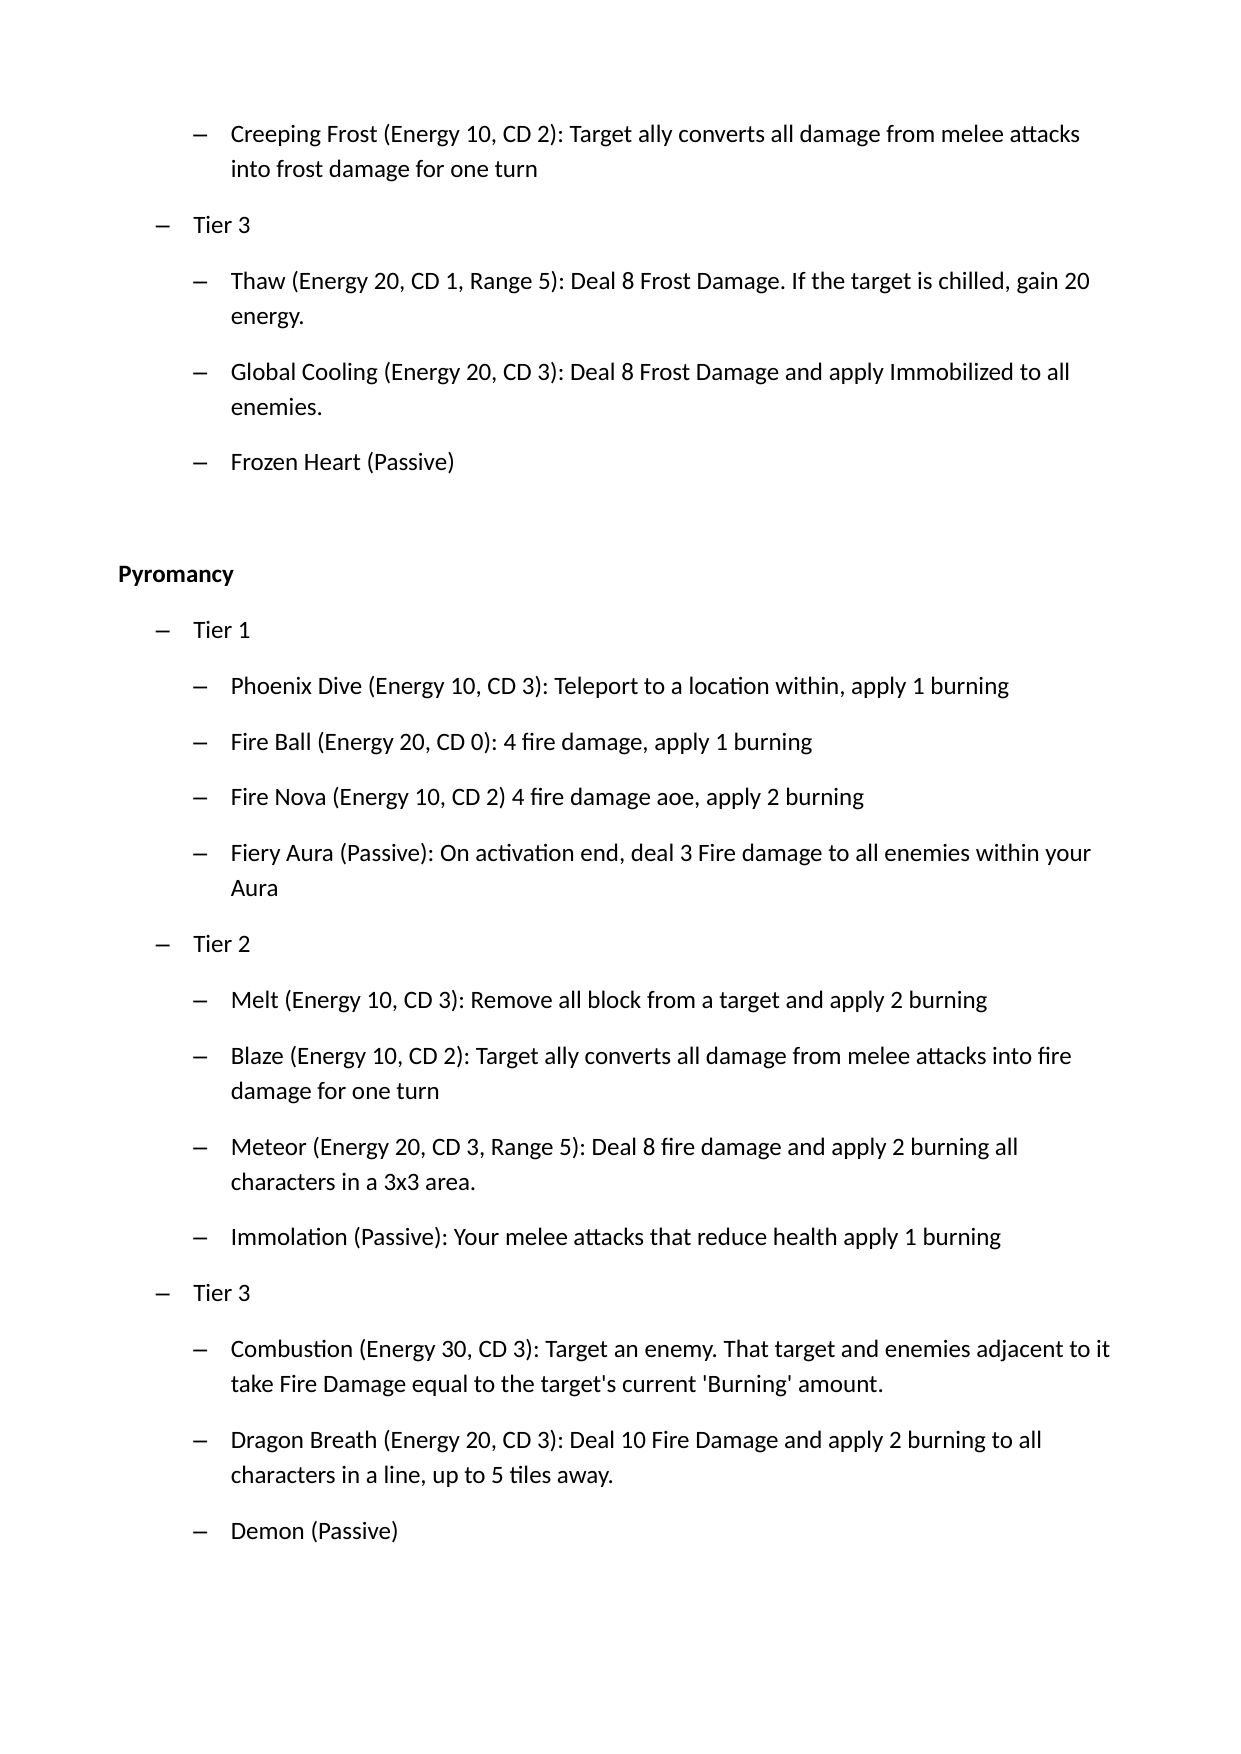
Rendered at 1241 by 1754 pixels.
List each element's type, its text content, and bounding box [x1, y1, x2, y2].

list Blaze (Energy 10, CD 2): Target ally converts all damage from melee attacks into fire damage for one turn [193, 1040, 1122, 1105]
list Dragon Breath (Energy 20, CD 3): Deal 10 Fire Damage and apply 2 burning to all characters in a line, up to 5 tiles away. [193, 1424, 1122, 1489]
list Tier 3 [156, 1277, 1122, 1308]
text Pyromancy [118, 558, 1122, 589]
list Global Cooling (Energy 20, CD 3): Deal 8 Frost Damage and apply Immobilized to all enemies. [193, 356, 1122, 421]
list Combustion (Energy 30, CD 3): Target an enemy. That target and enemies adjacent to it take Fire Damage equal to the target's current 'Burning' amount. [193, 1333, 1122, 1399]
list Demon (Passive) [193, 1515, 1122, 1545]
list Fire Nova (Energy 10, CD 2) 4 fire damage aoe, apply 2 burning [193, 781, 1122, 812]
list Immolation (Passive): Your melee attacks that reduce health apply 1 burning [193, 1221, 1122, 1252]
list Thaw (Energy 20, CD 1, Range 5): Deal 8 Frost Damage. If the target is chilled, gain 20 energy. [193, 265, 1122, 330]
list Tier 3 [156, 209, 1122, 239]
list Fire Ball (Energy 20, CD 0): 4 fire damage, apply 1 burning [193, 726, 1122, 756]
list Tier 1 [156, 614, 1122, 644]
list Tier 2 [156, 928, 1122, 959]
list Meteor (Energy 20, CD 3, Range 5): Deal 8 fire damage and apply 2 burning all characters in a 3x3 area. [193, 1131, 1122, 1196]
list Frozen Heart (Passive) [193, 446, 1122, 477]
list Melt (Energy 10, CD 3): Remove all block from a target and apply 2 burning [193, 984, 1122, 1014]
list Creeping Frost (Energy 10, CD 2): Target ally converts all damage from melee attacks into frost damage for one turn [193, 118, 1122, 184]
list Phoenix Dive (Energy 10, CD 3): Teleport to a location within, apply 1 burning [193, 670, 1122, 700]
list Fiery Aura (Passive): On activation end, deal 3 Fire damage to all enemies within your Aura [193, 837, 1122, 903]
